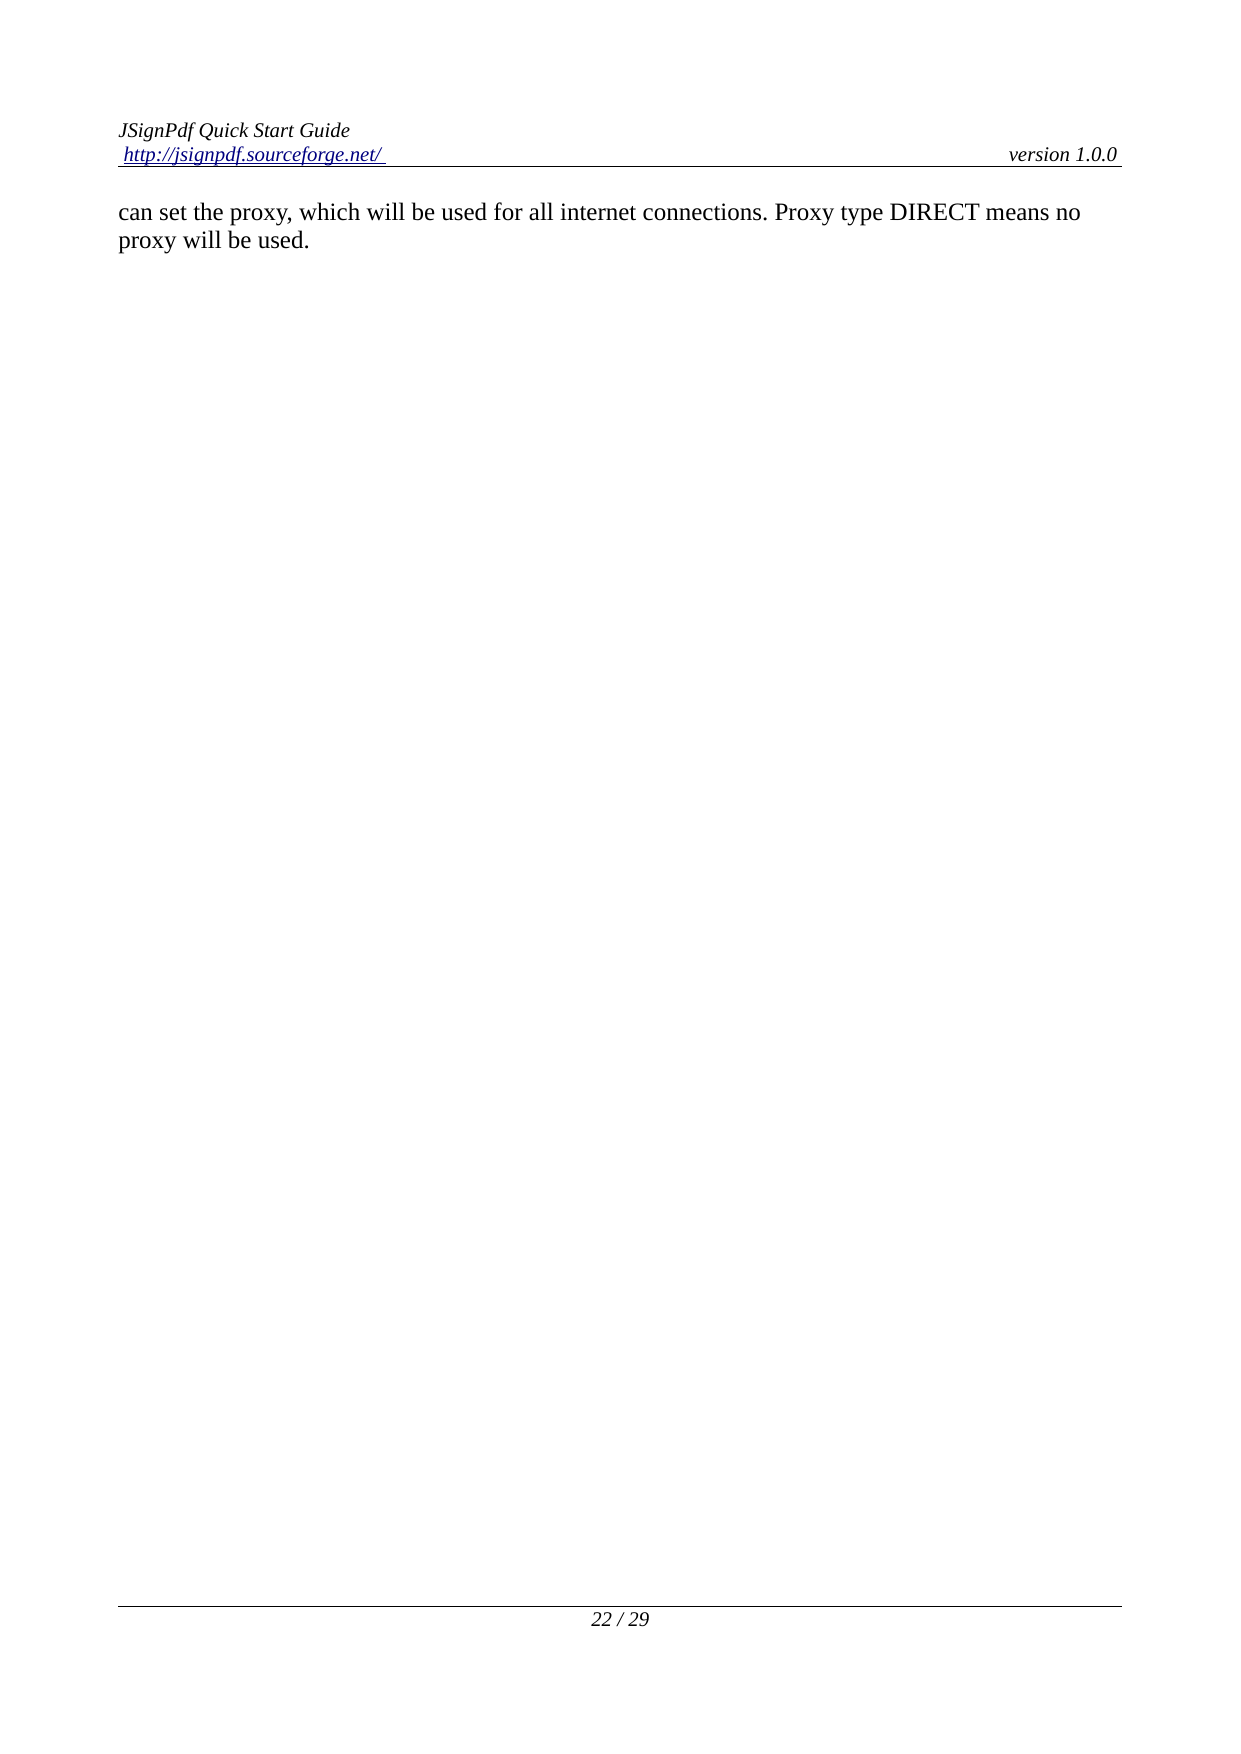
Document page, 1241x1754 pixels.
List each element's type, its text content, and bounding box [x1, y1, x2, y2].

text can set the proxy, which will be used for all internet connections. Proxy type DIRECT means no proxy will be used. [118, 197, 1122, 254]
